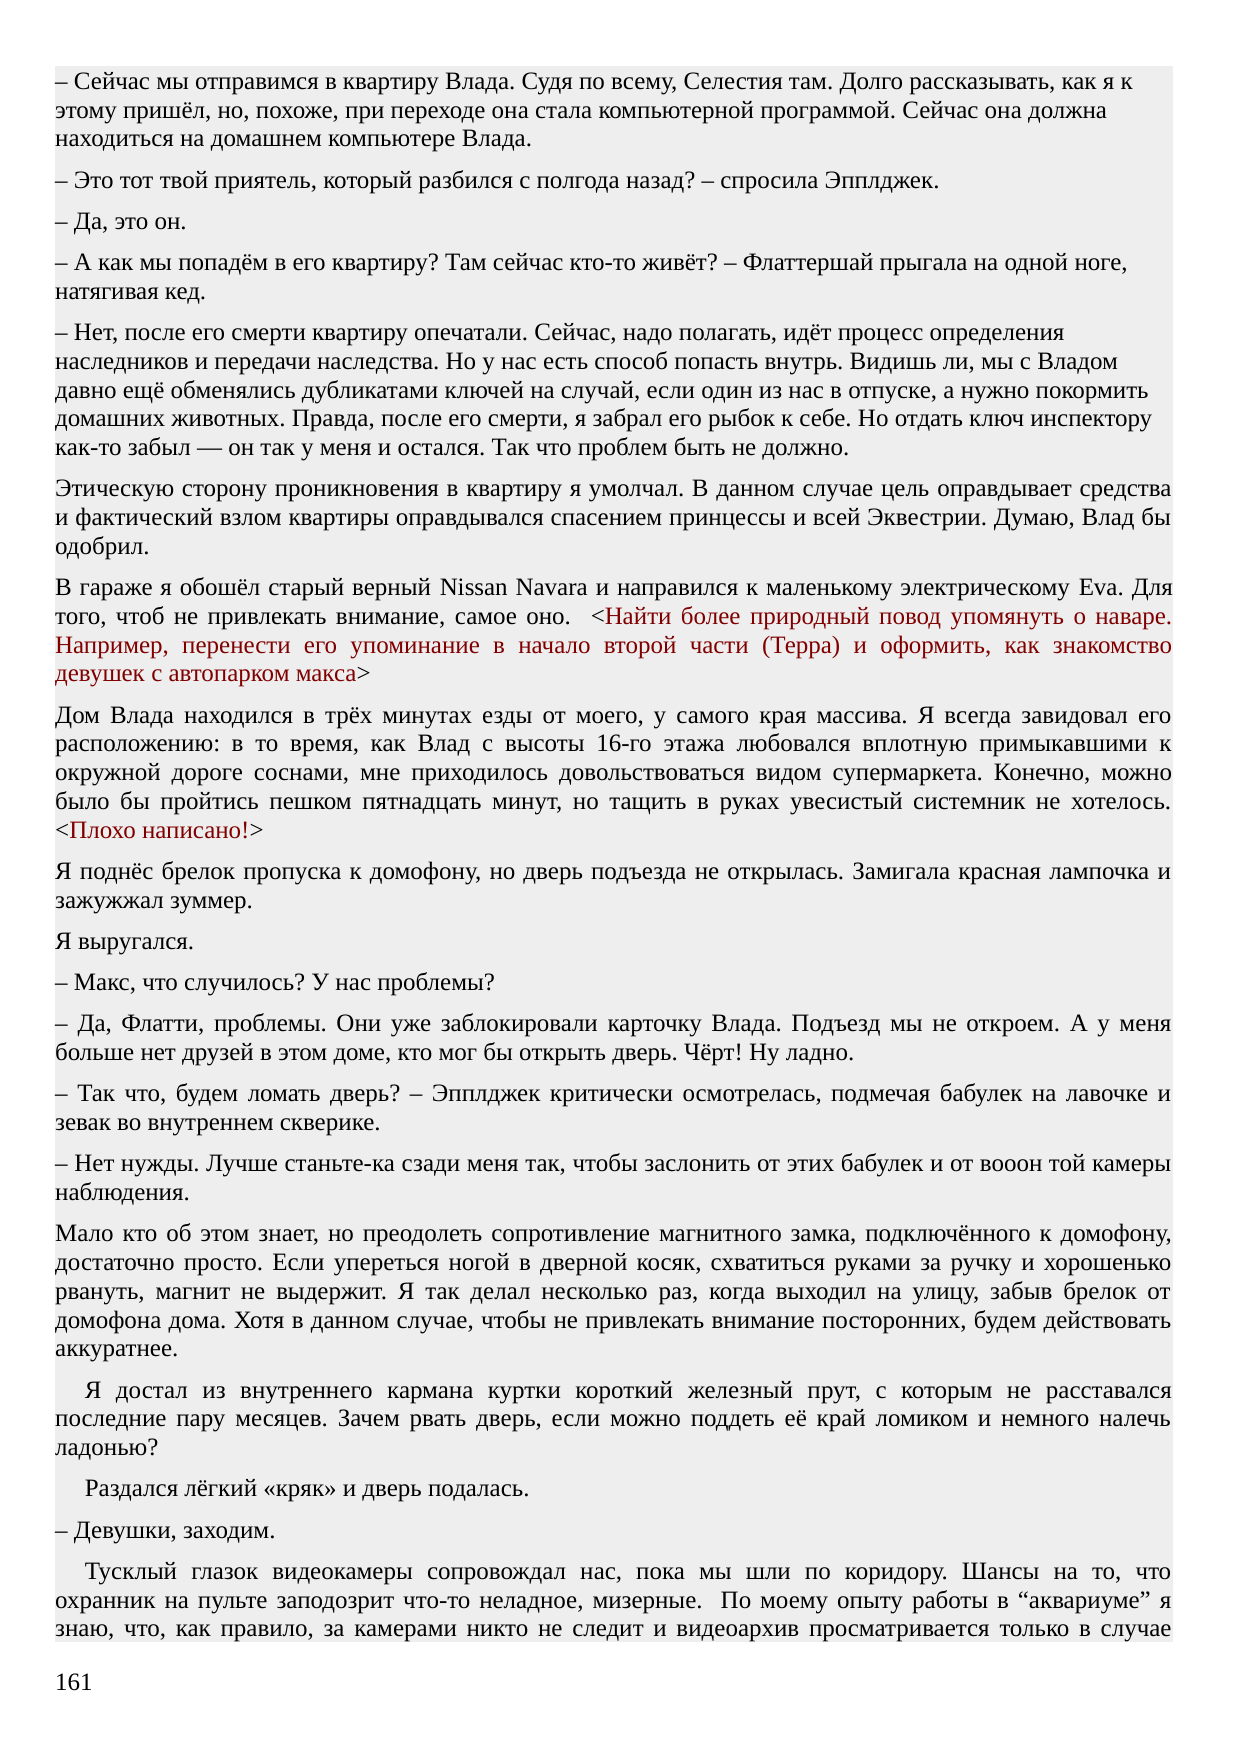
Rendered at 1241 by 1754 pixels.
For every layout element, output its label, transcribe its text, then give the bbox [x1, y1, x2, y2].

text В гараже я обошёл старый верный Nissan Navara и направился к маленькому электрическому Eva. Для того, чтоб не привлекать внимание, самое оно. <Найти более природный повод упомянуть о наваре. Например, перенести его упоминание в начало второй части (Терра) и оформить, как знакомство девушек с автопарком макса> [55, 572, 1173, 687]
text Дом Влада находился в трёх минутах езды от моего, у самого края массива. Я всегда завидовал его расположению: в то время, как Влад с высоты 16-го этажа любовался вплотную примыкавшими к окружной дороге соснами, мне приходилось довольствоваться видом супермаркета. Конечно, можно было бы пройтись пешком пятнадцать минут, но тащить в руках увесистый системник не хотелось. <Плохо написано!> [55, 700, 1173, 843]
text – Макс, что случилось? У нас проблемы? [55, 967, 1173, 996]
text – Да, это он. [55, 206, 1173, 235]
text – Нет, после его смерти квартиру опечатали. Сейчас, надо полагать, идёт процесс определения наследников и передачи наследства. Но у нас есть способ попасть внутрь. Видишь ли, мы с Владом давно ещё обменялись дубликатами ключей на случай, если один из нас в отпуске, а нужно покормить домашних животных. Правда, после его смерти, я забрал его рыбок к себе. Но отдать ключ инспектору как-то забыл — он так у меня и остался. Так что проблем быть не должно. [55, 317, 1173, 461]
list Мало кто об этом знает, но преодолеть сопротивление магнитного замка, подключённого к домофону, достаточно просто. Если упереться ногой в дверной косяк, схватиться руками за ручку и хорошенько рвануть, магнит не выдержит. Я так делал несколько раз, когда выходил на улицу, забыв брелок от домофона дома. Хотя в данном случае, чтобы не привлекать внимание посторонних, будем действовать аккуратнее. [55, 1218, 1173, 1362]
text – Это тот твой приятель, который разбился с полгода назад? – спросила Эпплджек. [55, 165, 1173, 193]
text Этическую сторону проникновения в квартиру я умолчал. В данном случае цель оправдывает средства и фактический взлом квартиры оправдывался спасением принцессы и всей Эквестрии. Думаю, Влад бы одобрил. [55, 473, 1173, 560]
text – Нет нужды. Лучше станьте-ка сзади меня так, чтобы заслонить от этих бабулек и от вооон той камеры наблюдения. [55, 1148, 1173, 1206]
text Я поднёс брелок пропуска к домофону, но дверь подъезда не открылась. Замигала красная лампочка и зажужжал зуммер. [55, 856, 1173, 913]
text – Девушки, заходим. [55, 1515, 1173, 1543]
text Тусклый глазок видеокамеры сопровождал нас, пока мы шли по коридору. Шансы на то, что охранник на пульте заподозрит что-то неладное, мизерные. По моему опыту работы в “аквариуме” я знаю, что, как правило, за камерами никто не следит и видеоархив просматривается только в случае [55, 1556, 1173, 1642]
text – А как мы попадём в его квартиру? Там сейчас кто-то живёт? – Флаттершай прыгала на одной ноге, натягивая кед. [55, 247, 1173, 305]
text Раздался лёгкий «кряк» и дверь подалась. [55, 1473, 1173, 1502]
text – Так что, будем ломать дверь? – Эпплджек критически осмотрелась, подмечая бабулек на лавочке и зевак во внутреннем скверике. [55, 1078, 1173, 1136]
text – Сейчас мы отправимся в квартиру Влада. Судя по всему, Селестия там. Долго рассказывать, как я к этому пришёл, но, похоже, при переходе она стала компьютерной программой. Сейчас она должна находиться на домашнем компьютере Влада. [55, 66, 1173, 152]
text Я достал из внутреннего кармана куртки короткий железный прут, с которым не расставался последние пару месяцев. Зачем рвать дверь, если можно поддеть её край ломиком и немного налечь ладонью? [55, 1375, 1173, 1461]
text – Да, Флатти, проблемы. Они уже заблокировали карточку Влада. Подъезд мы не откроем. А у меня больше нет друзей в этом доме, кто мог бы открыть дверь. Чёрт! Ну ладно. [55, 1008, 1173, 1066]
text Я выругался. [55, 926, 1173, 955]
